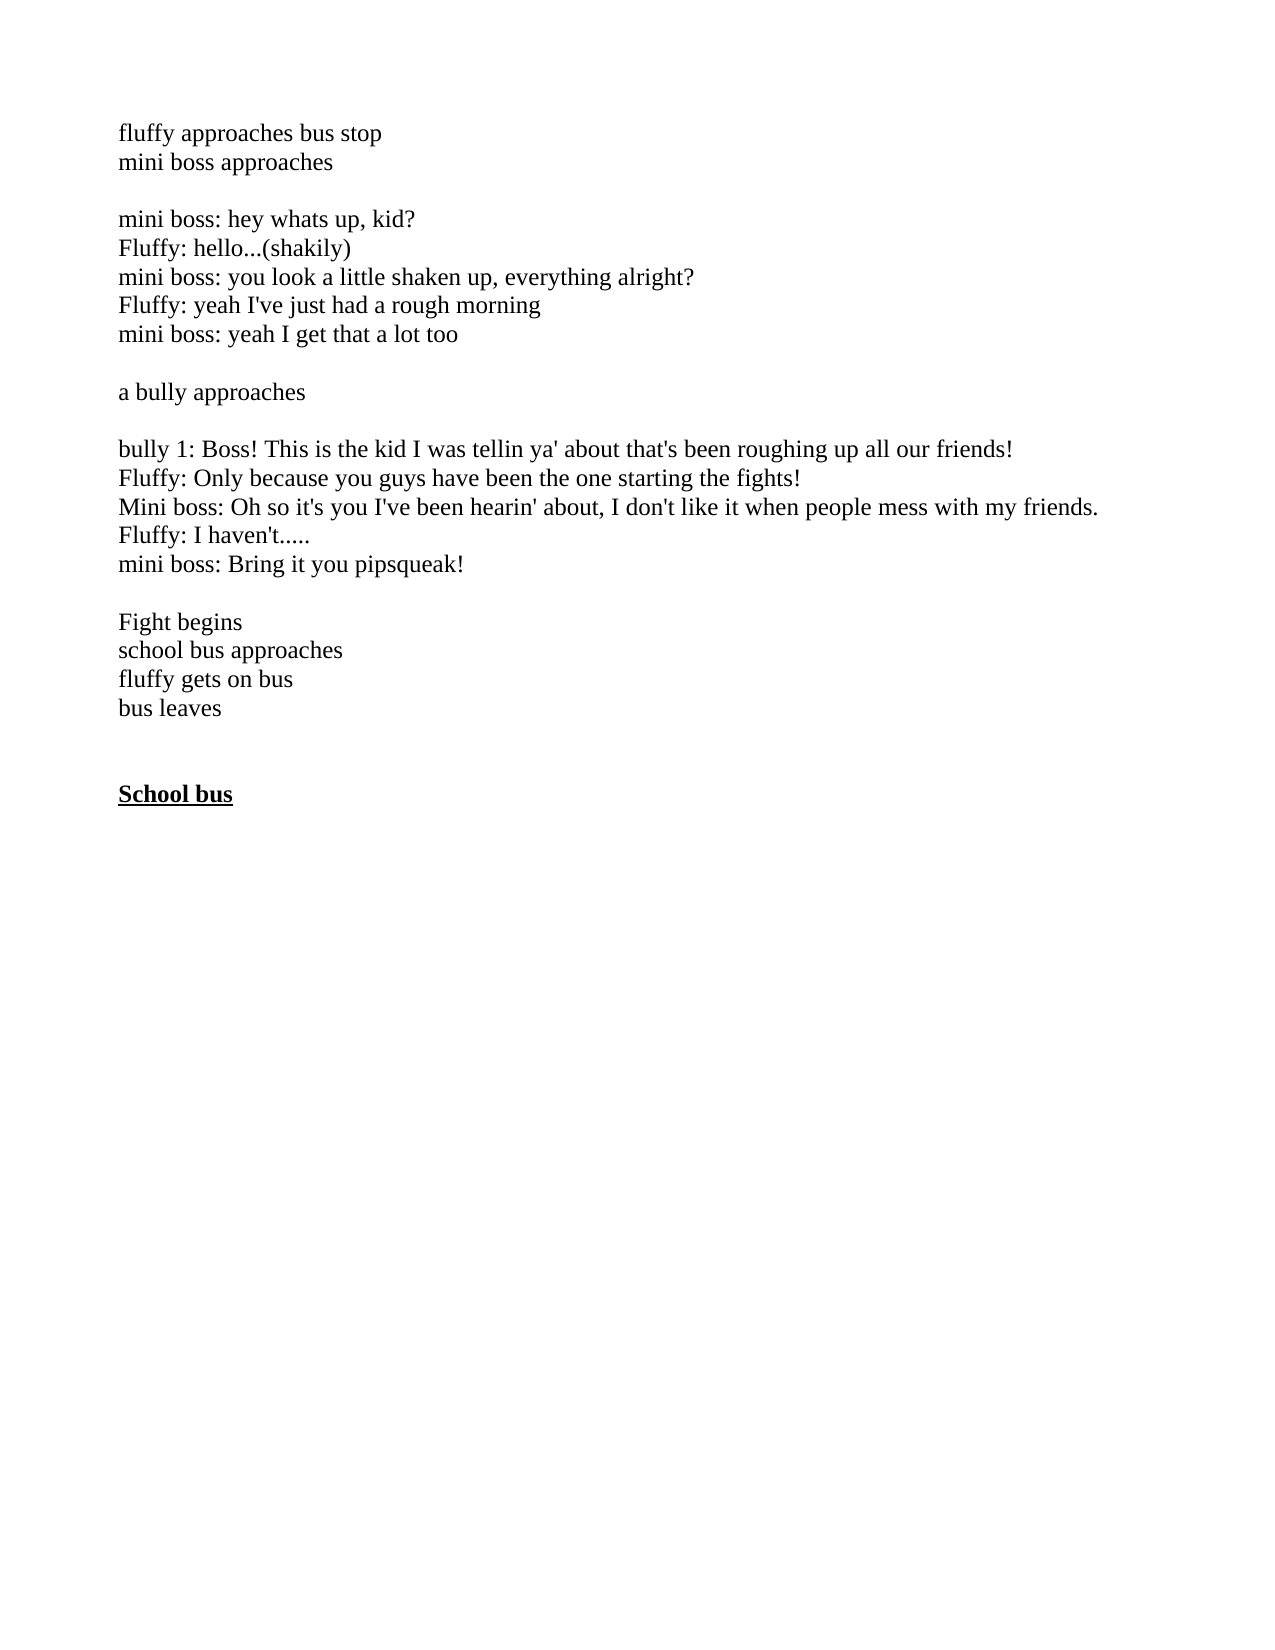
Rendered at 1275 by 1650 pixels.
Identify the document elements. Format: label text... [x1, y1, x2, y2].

text mini boss: hey whats up, kid? [118, 204, 1157, 233]
text Mini boss: Oh so it's you I've been hearin' about, I don't like it when people mess with my friends. [118, 492, 1157, 521]
text School bus [118, 779, 1157, 808]
text school bus approaches [118, 636, 1157, 664]
text mini boss: Bring it you pipsqueak! [118, 549, 1157, 578]
text Fluffy: I haven't..... [118, 521, 1157, 549]
text Fight begins [118, 607, 1157, 636]
text mini boss approaches [118, 147, 1157, 176]
text Fluffy: hello...(shakily) [118, 233, 1157, 262]
text bully 1: Boss! This is the kid I was tellin ya' about that's been roughing up all our friends! [118, 434, 1157, 463]
text fluffy gets on bus [118, 664, 1157, 693]
text a bully approaches [118, 377, 1157, 406]
text bus leaves [118, 693, 1157, 722]
text mini boss: yeah I get that a lot too [118, 319, 1157, 348]
text Fluffy: yeah I've just had a rough morning [118, 291, 1157, 319]
text mini boss: you look a little shaken up, everything alright? [118, 262, 1157, 291]
text fluffy approaches bus stop [118, 118, 1157, 147]
text Fluffy: Only because you guys have been the one starting the fights! [118, 463, 1157, 492]
